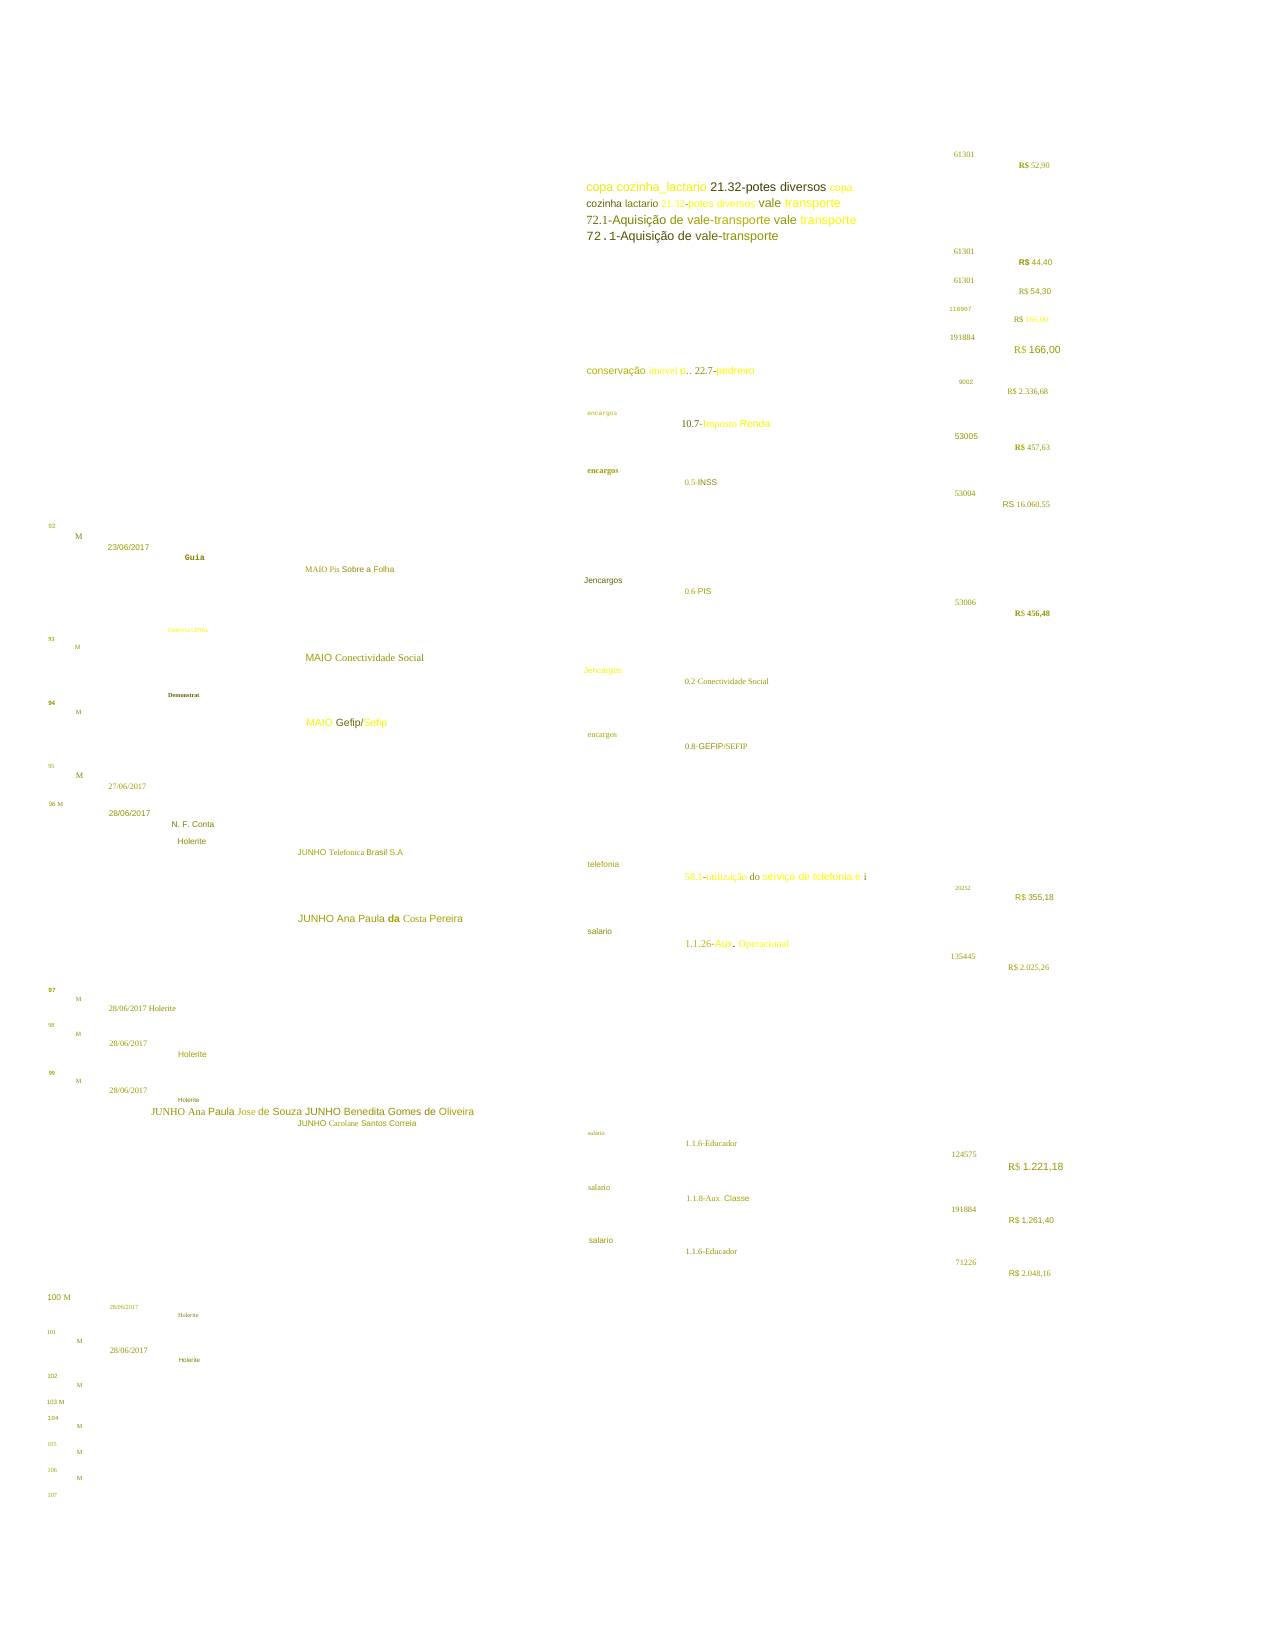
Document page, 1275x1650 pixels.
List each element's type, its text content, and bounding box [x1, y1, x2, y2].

text 1.1.6-Educador [685, 1247, 789, 1256]
text Jencargos [584, 576, 661, 585]
text 135445 [950, 952, 1016, 961]
text salario [587, 927, 651, 936]
text M [77, 1381, 121, 1389]
text 95 [48, 763, 94, 770]
text 96 M [48, 801, 121, 808]
text 1.1.26-Aux. Operacional [685, 938, 827, 950]
text R$ 457,63 [1014, 443, 1090, 452]
text R$ 1.261,40 [1008, 1216, 1092, 1226]
text 124575 [951, 1149, 1016, 1159]
text R$ 355,18 [1015, 892, 1091, 902]
text 61301 [953, 247, 1012, 256]
text 191884 [949, 332, 1015, 342]
text R$ 2.025,26 [1008, 963, 1092, 972]
text M [77, 1337, 121, 1344]
text 92 [48, 523, 93, 531]
text copa cozinha_lactario 21.32-potes diversos copa cozinha lactario 21.32-potes diversos vale transporte 72.1-Aquisição de vale-transporte vale transporte 72.1-Aquisição de vale-transporte [586, 179, 867, 244]
text M [76, 708, 120, 715]
text 104 [47, 1415, 98, 1422]
text DemonstERAL [168, 627, 256, 634]
text R$ 2.336,68 [1007, 387, 1090, 396]
text JUNHO Telefonica Brasil S.A [297, 848, 456, 858]
text MAIO Gefip/Sefip [306, 716, 417, 728]
text encargos [587, 410, 659, 417]
text R$ 166,00 [1013, 314, 1090, 324]
text 58.1-utilização do serviço de telefonia e i [684, 870, 897, 882]
text encargos [587, 466, 661, 476]
text 94 [48, 700, 93, 707]
text 9002 [959, 378, 1014, 386]
text 1.1.8-Aux. Classe [686, 1194, 798, 1203]
text salario [588, 1130, 652, 1137]
text 106 [47, 1466, 98, 1474]
text 100 M [47, 1292, 122, 1302]
text 61301 [953, 150, 1012, 159]
text 28/06/2017 [109, 1303, 190, 1311]
text salario [588, 1236, 652, 1246]
text N. F. Conta [171, 820, 255, 829]
text 28/06/2017 [109, 1346, 189, 1355]
text 71226 [955, 1258, 1017, 1267]
text R$ 1.221,18 [1008, 1160, 1091, 1172]
text 102 [47, 1373, 97, 1380]
text JUNHO Ana Paula Jose de Souza JUNHO Benedita Gomes de Oliveira JUNHO Carolane Santos Correia [151, 1105, 487, 1128]
text M [75, 532, 120, 541]
text 28/06/2017 Holerite [108, 1003, 249, 1013]
text Demonstrat [168, 692, 257, 699]
text MAIO Pis Sobre a Folha [305, 564, 441, 574]
text Guia [184, 553, 241, 563]
text 23/06/2017 [107, 542, 189, 552]
text Holerite [178, 1049, 249, 1059]
text R$ 2.048,16 [1008, 1269, 1091, 1278]
text 61301 [953, 276, 1013, 285]
text RS 16.060.55 [1002, 499, 1091, 509]
text 53005 [954, 432, 1015, 441]
text Holerite [178, 1356, 250, 1364]
text 1.1.6-Educador [685, 1138, 789, 1148]
text salario [588, 1183, 651, 1192]
text M [77, 1449, 121, 1456]
text MAIO Conectividade Social [305, 652, 458, 664]
text JUNHO Ana Paula da Costa Pereira [298, 913, 485, 925]
text 97 [48, 987, 94, 994]
text M [76, 1078, 122, 1085]
text 0.2-Conectividade Social [684, 677, 829, 687]
text 53004 [954, 488, 1015, 498]
text Jencargos [583, 666, 660, 676]
text 28/06/2017 [109, 1086, 190, 1096]
text 101 [47, 1329, 96, 1336]
text 99 [48, 1069, 94, 1077]
text encargos [587, 730, 660, 740]
text M [76, 995, 120, 1002]
text 20252 [955, 884, 1015, 891]
text R$ 52,90 [1018, 161, 1089, 171]
text 105 [47, 1440, 97, 1448]
text 27/06/2017 [108, 782, 189, 792]
text conservação imovel p.. 22.7-pedreiro [586, 365, 782, 377]
text 0.5-INSS [684, 477, 762, 487]
text 28/06/2017 [109, 1038, 190, 1048]
text Holerite [178, 1097, 249, 1104]
text M [75, 644, 119, 651]
text 93 [48, 635, 93, 643]
text 98 [48, 1022, 94, 1029]
text 191884 [951, 1205, 1016, 1214]
text M [76, 771, 120, 781]
text telefonia [587, 859, 659, 869]
text 118907 [949, 306, 1014, 313]
text 0.8-GEFIP/SEFIP [685, 741, 794, 751]
text 53006 [955, 598, 1015, 607]
text M [77, 1423, 121, 1430]
text 28/06/2017 [108, 809, 190, 818]
text R$ 54,30 [1018, 287, 1089, 296]
text Holerite [178, 1312, 250, 1319]
text 107 [47, 1492, 98, 1499]
text 0.6-PIS [684, 587, 755, 596]
text R$ 456,48 [1014, 609, 1091, 618]
text M [77, 1475, 121, 1482]
text R$ 44,40 [1018, 258, 1089, 267]
text 103 M [47, 1398, 122, 1405]
text M [76, 1030, 121, 1037]
text Holerite [177, 837, 249, 847]
text R$ 166,00 [1014, 343, 1089, 355]
text 10.7-Imposto Renda [681, 418, 803, 430]
